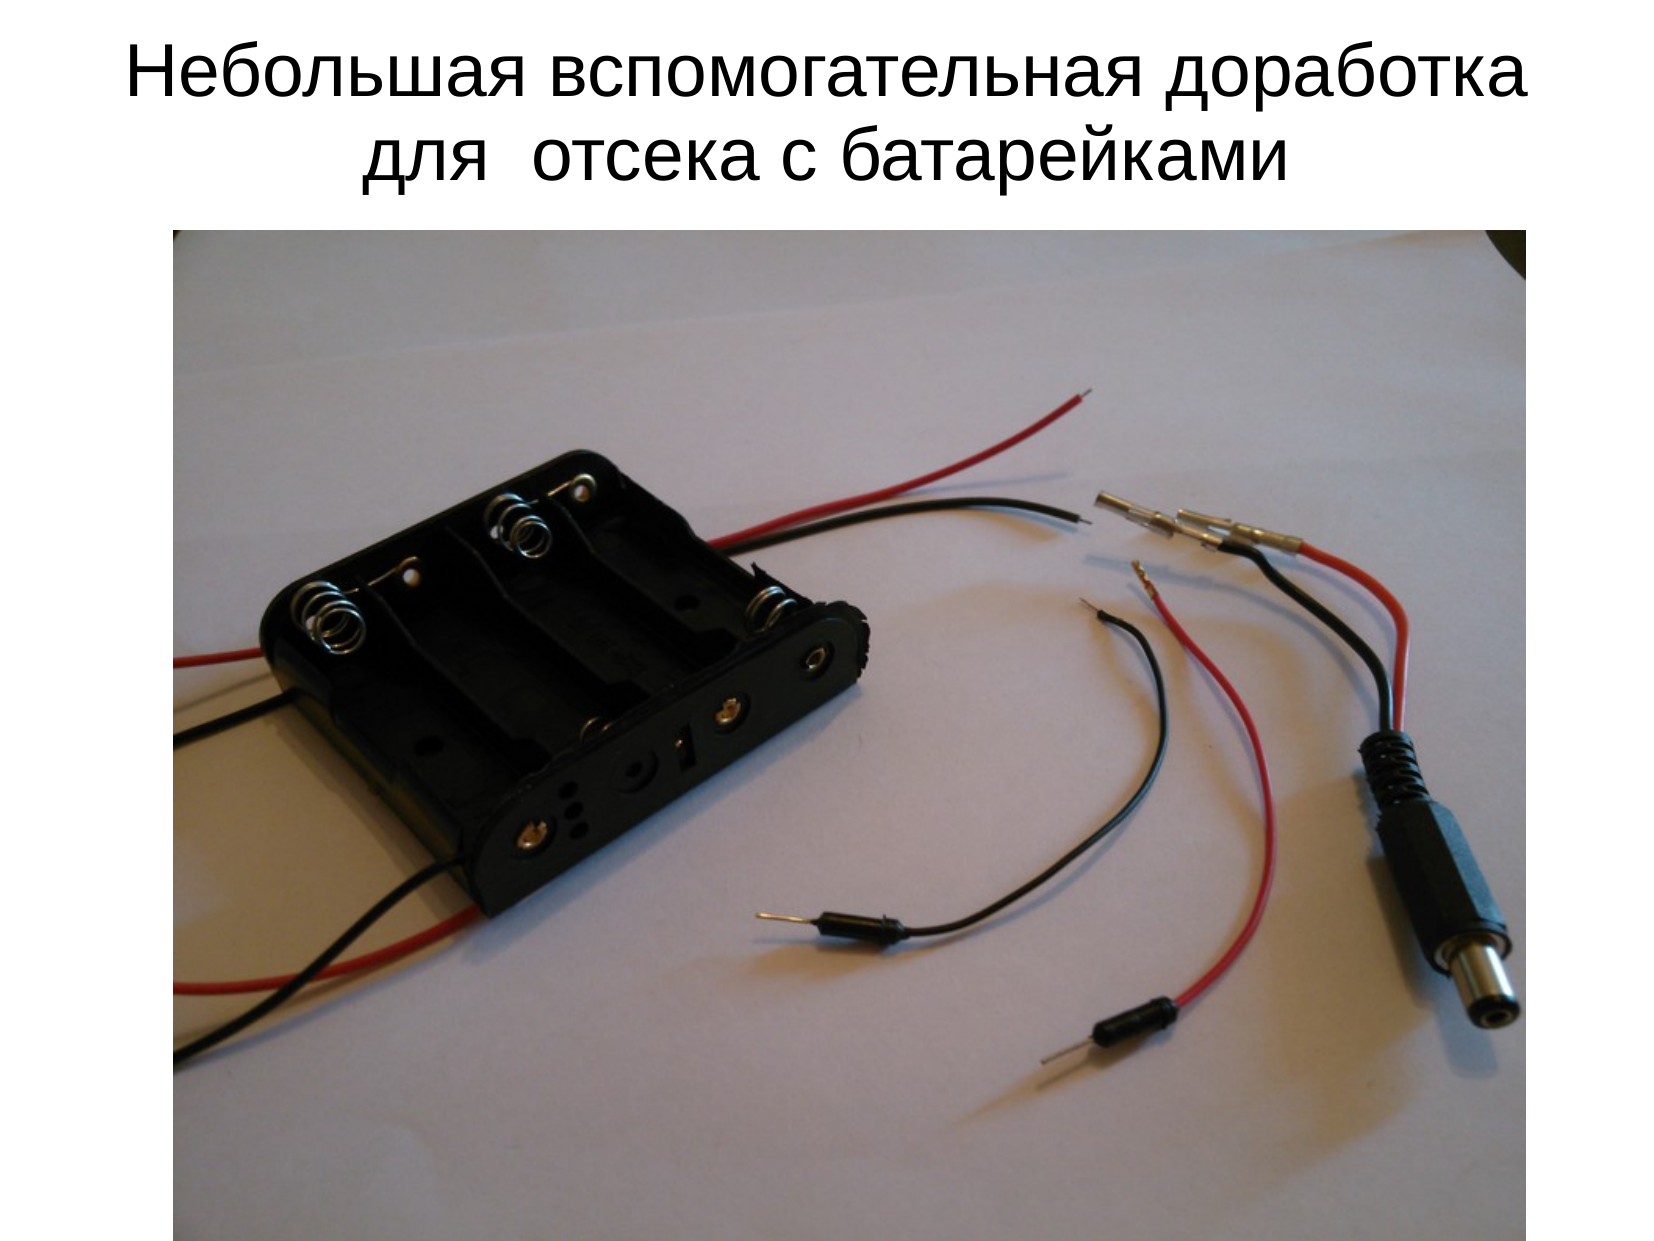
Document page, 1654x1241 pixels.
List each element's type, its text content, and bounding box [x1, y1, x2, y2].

picture [173, 230, 1526, 1241]
title Небольшая вспомогательная доработка для отсека с батарейками [82, 28, 1571, 197]
